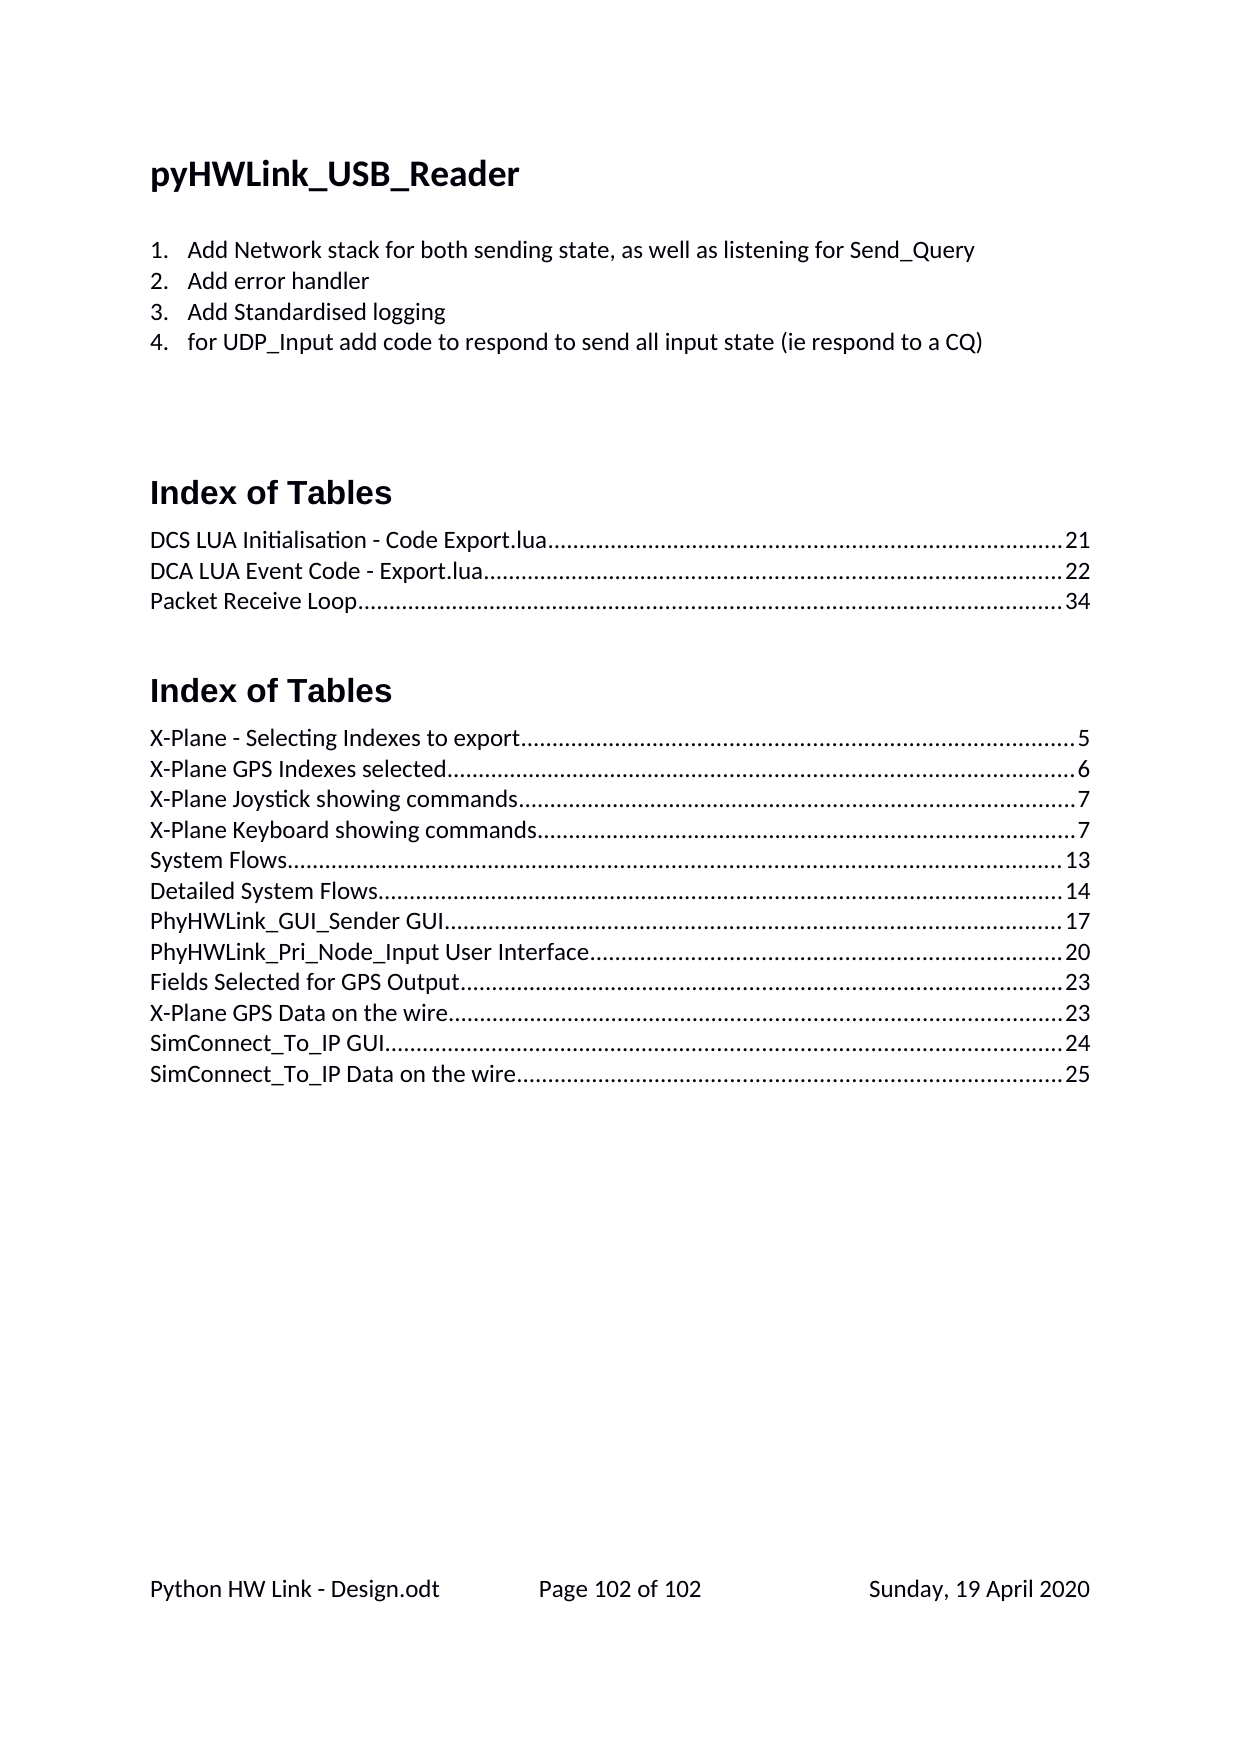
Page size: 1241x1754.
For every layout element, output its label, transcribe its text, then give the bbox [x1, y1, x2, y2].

list Add Network stack for both sending state, as well as listening for Send_Query [150, 235, 1090, 265]
list Add Standardised logging [150, 296, 1090, 326]
text System Flows 13 [150, 844, 1090, 875]
text SimConnect_To_IP GUI 24 [150, 1027, 1090, 1058]
subtitle Index of Tables [150, 671, 1090, 710]
text X-Plane GPS Data on the wire 23 [150, 997, 1090, 1027]
text X-Plane Keyboard showing commands 7 [150, 814, 1090, 844]
text DCA LUA Event Code - Export.lua 22 [150, 555, 1090, 585]
text X-Plane Joystick showing commands 7 [150, 783, 1090, 814]
text DCS LUA Initialisation - Code Export.lua 21 [150, 524, 1090, 555]
text Fields Selected for GPS Output 23 [150, 966, 1090, 997]
text PhyHWLink_Pri_Node_Input User Interface 20 [150, 936, 1090, 966]
text X-Plane GPS Indexes selected 6 [150, 753, 1090, 783]
text Detailed System Flows 14 [150, 875, 1090, 905]
subtitle Index of Tables [150, 473, 1090, 512]
subtitle pyHWLink_USB_Reader [150, 150, 1090, 196]
list for UDP_Input add code to respond to send all input state (ie respond to a CQ) [150, 326, 1090, 357]
text X-Plane - Selecting Indexes to export 5 [150, 722, 1090, 753]
text PhyHWLink_GUI_Sender GUI 17 [150, 905, 1090, 936]
list Add error handler [150, 265, 1090, 296]
text SimConnect_To_IP Data on the wire 25 [150, 1058, 1090, 1088]
text Packet Receive Loop 34 [150, 585, 1090, 616]
